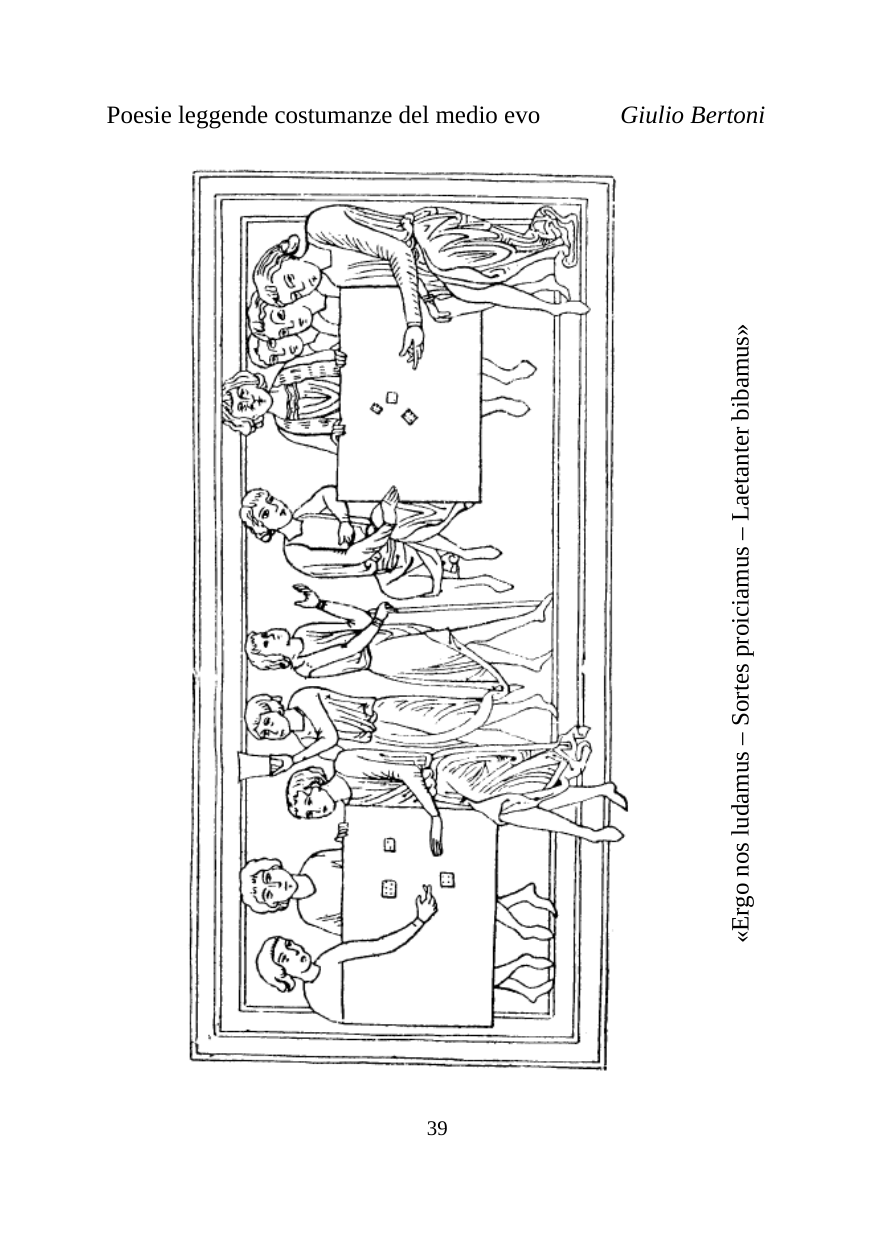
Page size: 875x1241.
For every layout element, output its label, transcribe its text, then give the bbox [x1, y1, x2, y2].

table_header [106, 163, 711, 1086]
picture [186, 162, 632, 1072]
table_header «Ergo nos ludamus – Sortes proiciamus – Laetanter bibamus» [711, 163, 768, 1086]
